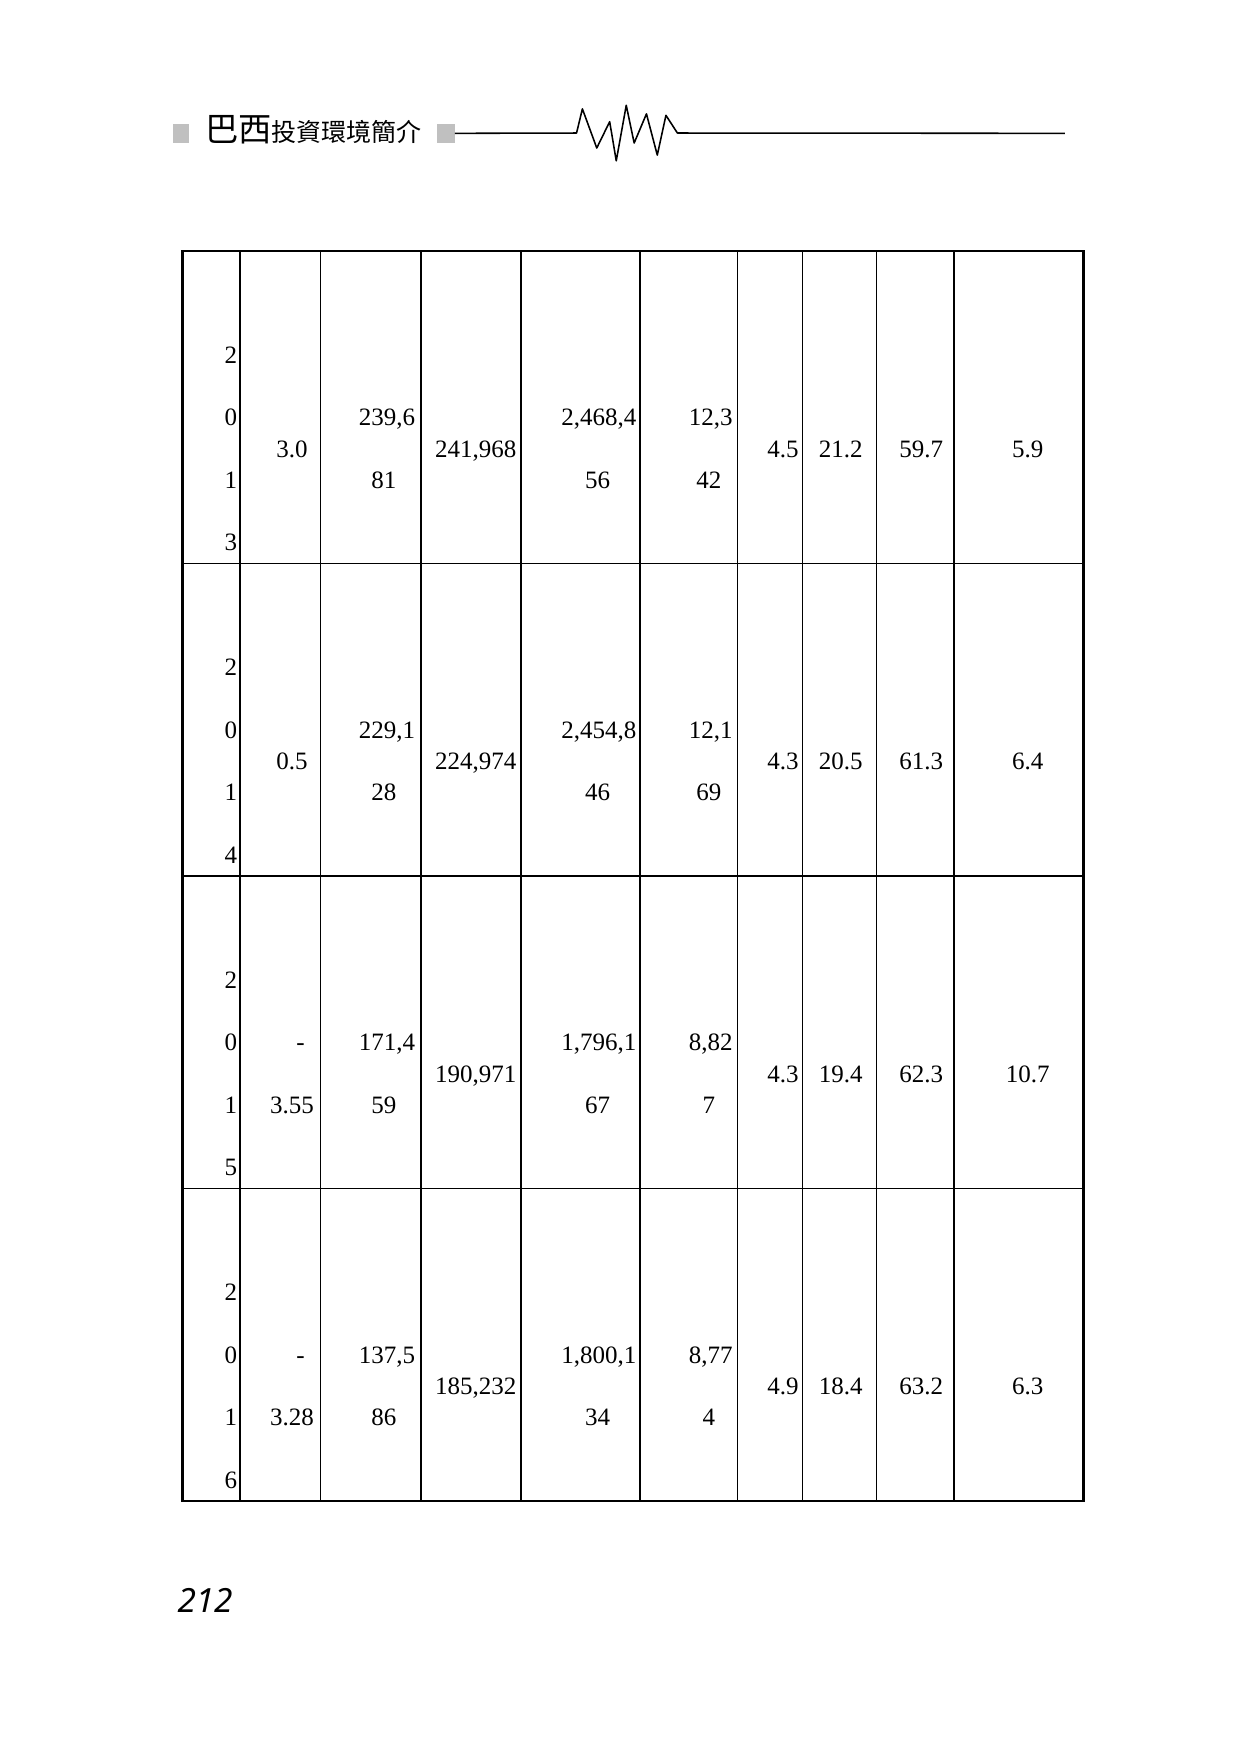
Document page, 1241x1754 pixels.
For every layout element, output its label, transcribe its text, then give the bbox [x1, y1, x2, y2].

table_cell 12,169 [641, 564, 737, 875]
table_cell 185,232 [422, 1189, 520, 1500]
table_cell 241,968 [422, 252, 520, 563]
table_cell 171,459 [321, 877, 420, 1188]
table_cell 3.0 [241, 252, 320, 563]
table_cell 2013 [184, 252, 239, 563]
table_cell 2,454,846 [522, 564, 639, 875]
table_cell 229,128 [321, 564, 420, 875]
table_cell 6.4 [955, 564, 1082, 875]
table_cell 2014 [184, 564, 239, 875]
table_cell 4.3 [738, 564, 802, 875]
table_cell 20.5 [803, 564, 876, 875]
table_cell 8,774 [641, 1189, 737, 1500]
table_cell -3.55 [241, 877, 320, 1188]
table_cell 239,681 [321, 252, 420, 563]
table_cell 0.5 [241, 564, 320, 875]
table_cell 59.7 [877, 252, 953, 563]
table_cell 2016 [184, 1189, 239, 1500]
table_cell 4.9 [738, 1189, 802, 1500]
table_cell 190,971 [422, 877, 520, 1188]
table_cell -3.28 [241, 1189, 320, 1500]
table_cell 4.3 [738, 877, 802, 1188]
table_cell 4.5 [738, 252, 802, 563]
table_cell 10.7 [955, 877, 1082, 1188]
table_cell 18.4 [803, 1189, 876, 1500]
table_cell 8,827 [641, 877, 737, 1188]
table_cell 19.4 [803, 877, 876, 1188]
table_cell 137,586 [321, 1189, 420, 1500]
table_cell 12,342 [641, 252, 737, 563]
table_cell 224,974 [422, 564, 520, 875]
table_cell 61.3 [877, 564, 953, 875]
table_cell 6.3 [955, 1189, 1082, 1500]
table_cell 21.2 [803, 252, 876, 563]
table_cell 1,796,167 [522, 877, 639, 1188]
table_cell 63.2 [877, 1189, 953, 1500]
table_cell 5.9 [955, 252, 1082, 563]
table_cell 62.3 [877, 877, 953, 1188]
table_cell 2,468,456 [522, 252, 639, 563]
table_cell 2015 [184, 877, 239, 1188]
table_cell 1,800,134 [522, 1189, 639, 1500]
